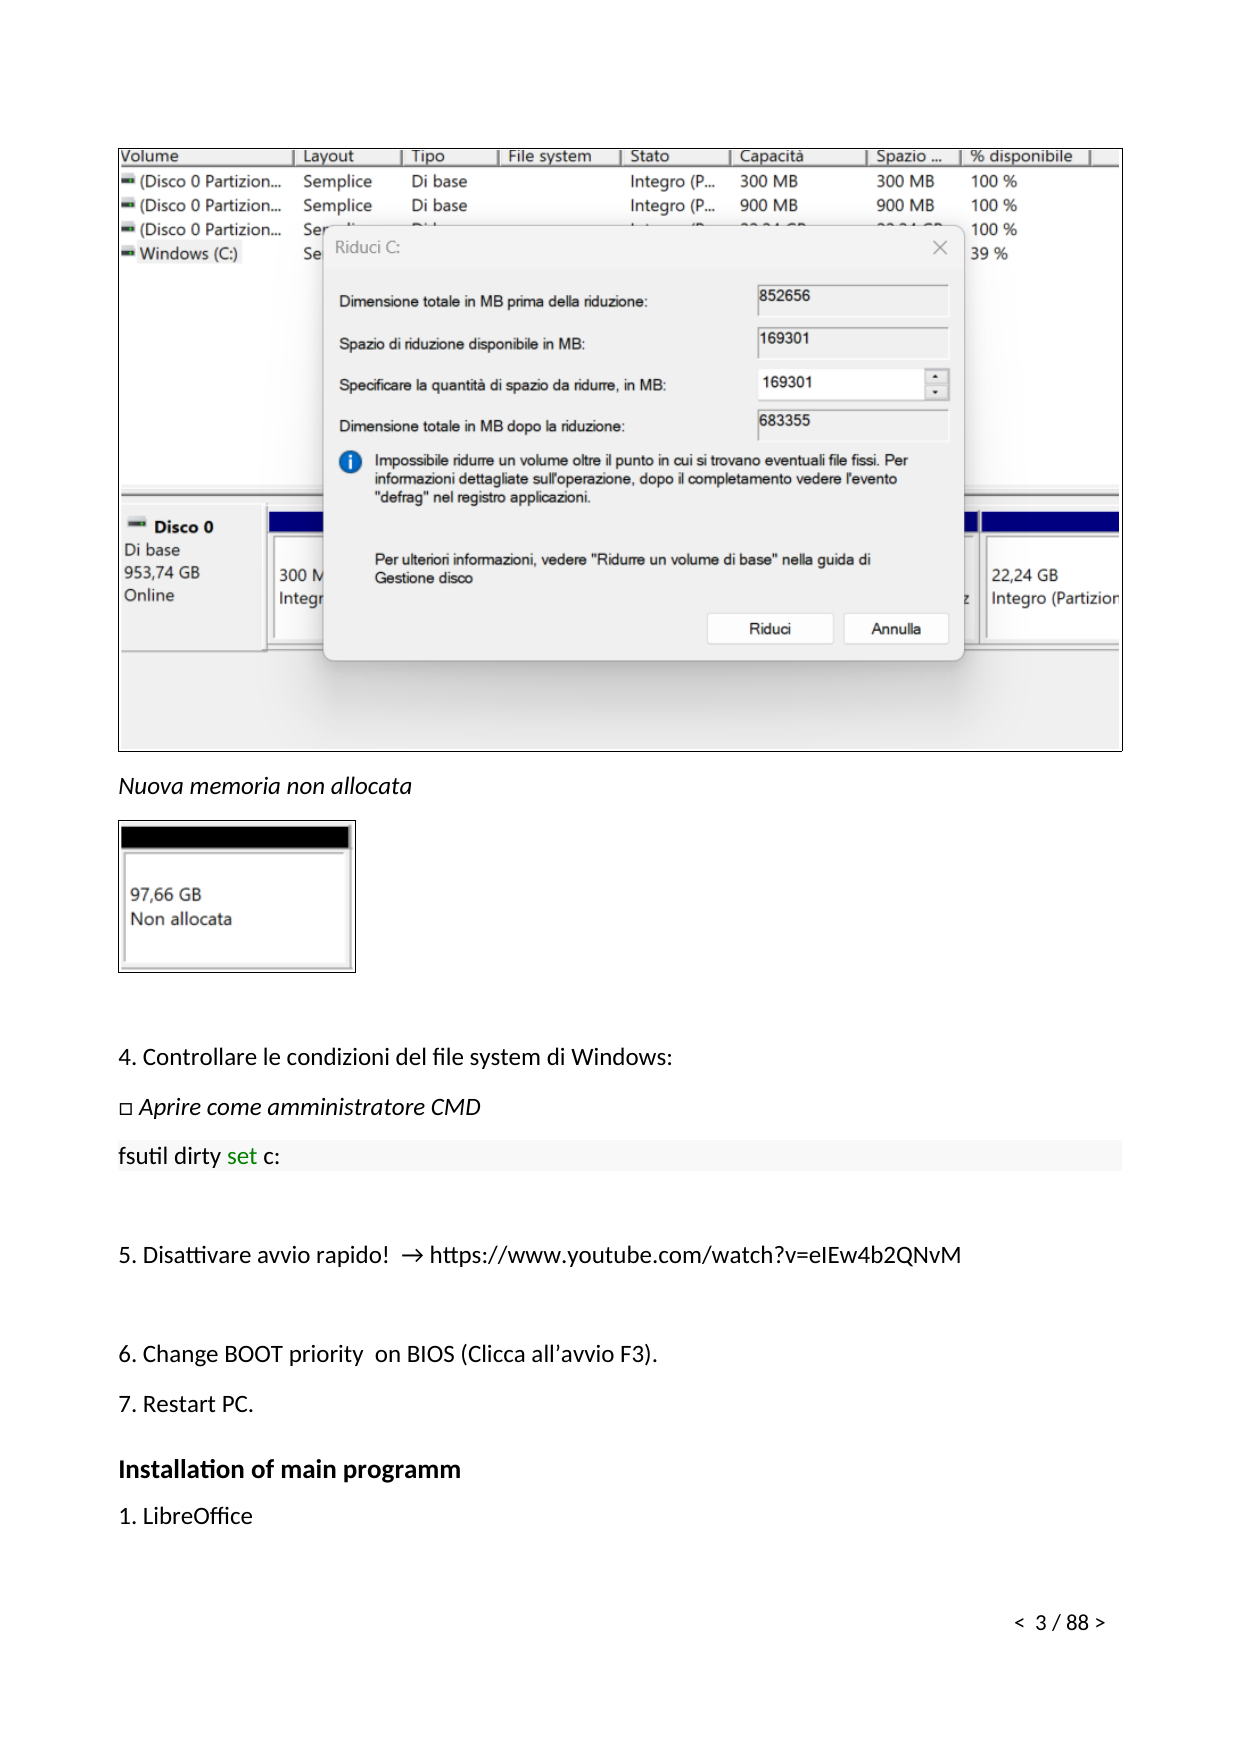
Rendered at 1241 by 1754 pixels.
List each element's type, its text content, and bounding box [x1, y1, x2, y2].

text □ Aprire come amministratore CMD [118, 1091, 1122, 1121]
text 5. Disattivare avvio rapido! → https://www.youtube.com/watch?v=eIEw4b2QNvM [118, 1239, 1122, 1270]
text 7. Restart PC. [118, 1388, 1122, 1419]
subtitle Installation of main programm [118, 1452, 1122, 1485]
text 1. LibreOffice [118, 1500, 1122, 1531]
picture [121, 150, 1119, 749]
text 4. Controllare le condizioni del file system di Windows: [118, 1041, 1122, 1072]
picture [121, 822, 353, 970]
text Nuova memoria non allocata [118, 770, 1122, 801]
text fsutil dirty set c: [118, 1140, 1122, 1171]
text 6. Change BOOT priority on BIOS (Clicca all’avvio F3). [118, 1338, 1122, 1369]
